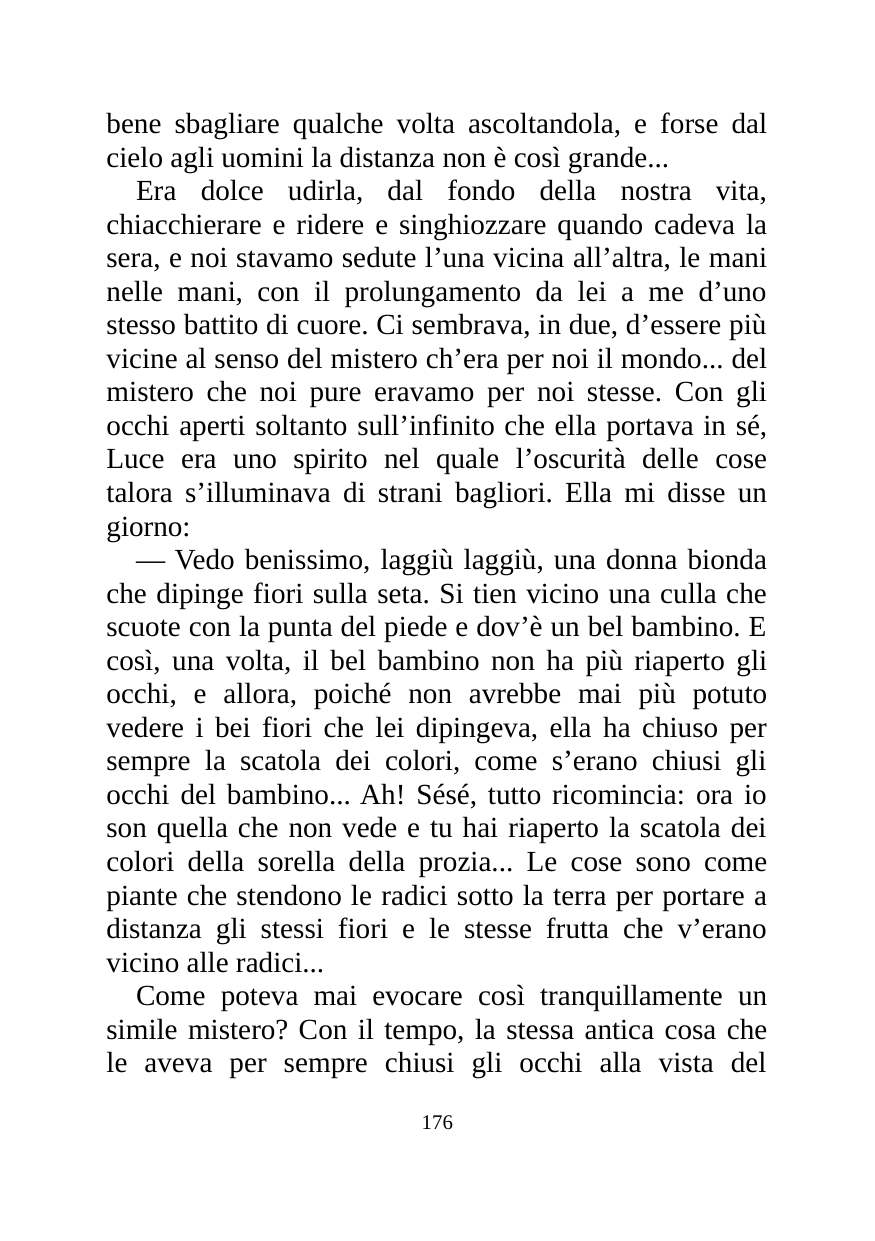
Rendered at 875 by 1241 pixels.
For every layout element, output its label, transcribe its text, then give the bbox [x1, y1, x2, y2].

text — Vedo benissimo, laggiù laggiù, una donna bionda che dipinge fiori sulla seta. Si tien vicino una culla che scuote con la punta del piede e dov’è un bel bambino. E così, una volta, il bel bambino non ha più riaperto gli occhi, e allora, poiché non avrebbe mai più potuto vedere i bei fiori che lei dipingeva, ella ha chiuso per sempre la scatola dei colori, come s’erano chiusi gli occhi del bambino... Ah! Sésé, tutto ricomincia: ora io son quella che non vede e tu hai riaperto la scatola dei colori della sorella della prozia... Le cose sono come piante che stendono le radici sotto la terra per portare a distanza gli stessi fiori e le stesse frutta che v’erano vicino alle radici... [106, 542, 768, 978]
text Era dolce udirla, dal fondo della nostra vita, chiacchierare e ridere e singhiozzare quando cadeva la sera, e noi stavamo sedute l’una vicina all’altra, le mani nelle mani, con il prolungamento da lei a me d’uno stesso battito di cuore. Ci sembrava, in due, d’essere più vicine al senso del mistero ch’era per noi il mondo... del mistero che noi pure eravamo per noi stesse. Con gli occhi aperti soltanto sull’infinito che ella portava in sé, Luce era uno spirito nel quale l’oscurità delle cose talora s’illuminava di strani bagliori. Ella mi disse un giorno: [106, 173, 768, 542]
text Come poteva mai evocare così tranquillamente un simile mistero? Con il tempo, la stessa antica cosa che le aveva per sempre chiusi gli occhi alla vista del [106, 978, 768, 1079]
text bene sbagliare qualche volta ascoltandola, e forse dal cielo agli uomini la distanza non è così grande... [106, 106, 768, 173]
